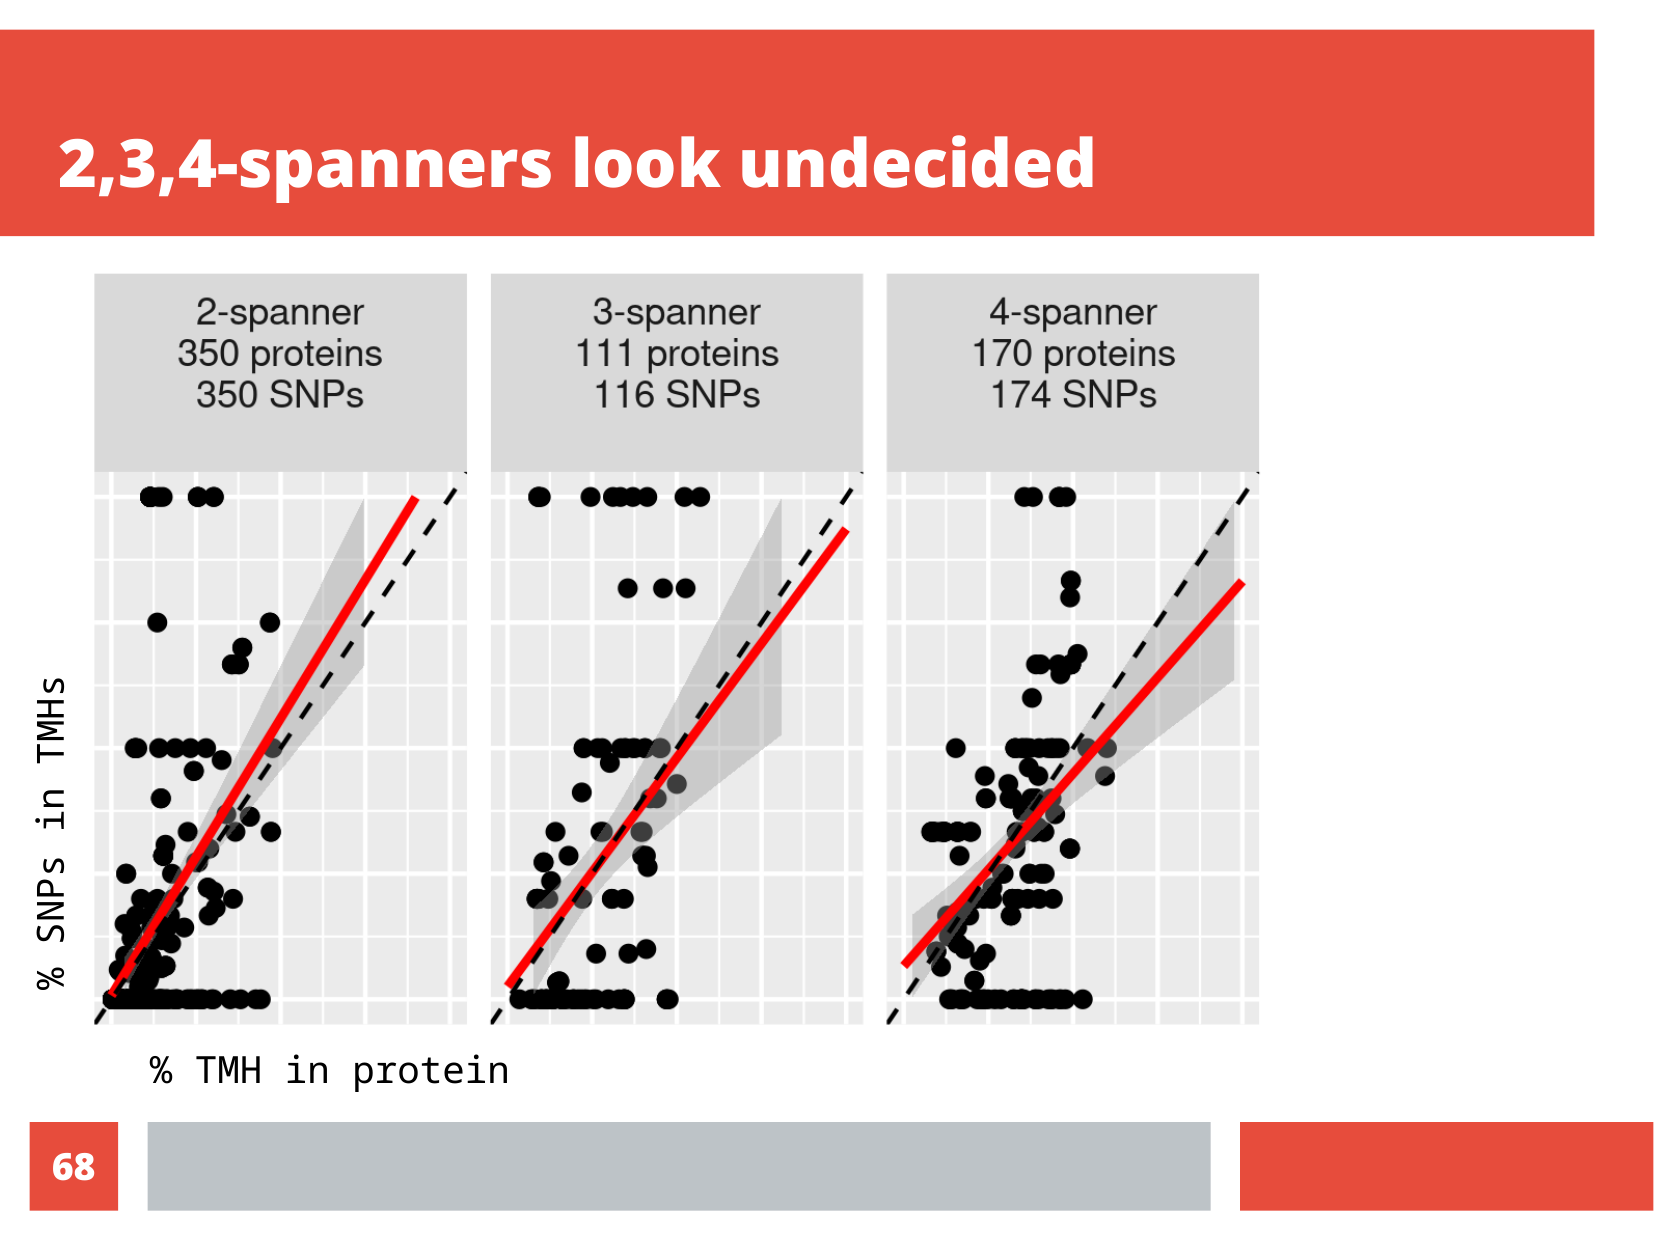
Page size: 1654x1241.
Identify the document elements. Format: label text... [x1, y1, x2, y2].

text_box % SNPs in TMHs [16, 660, 76, 1006]
picture [90, 255, 1283, 1037]
text_box % TMH in protein [135, 1036, 751, 1096]
title 2,3,4-spanners look undecided [59, 59, 1595, 207]
